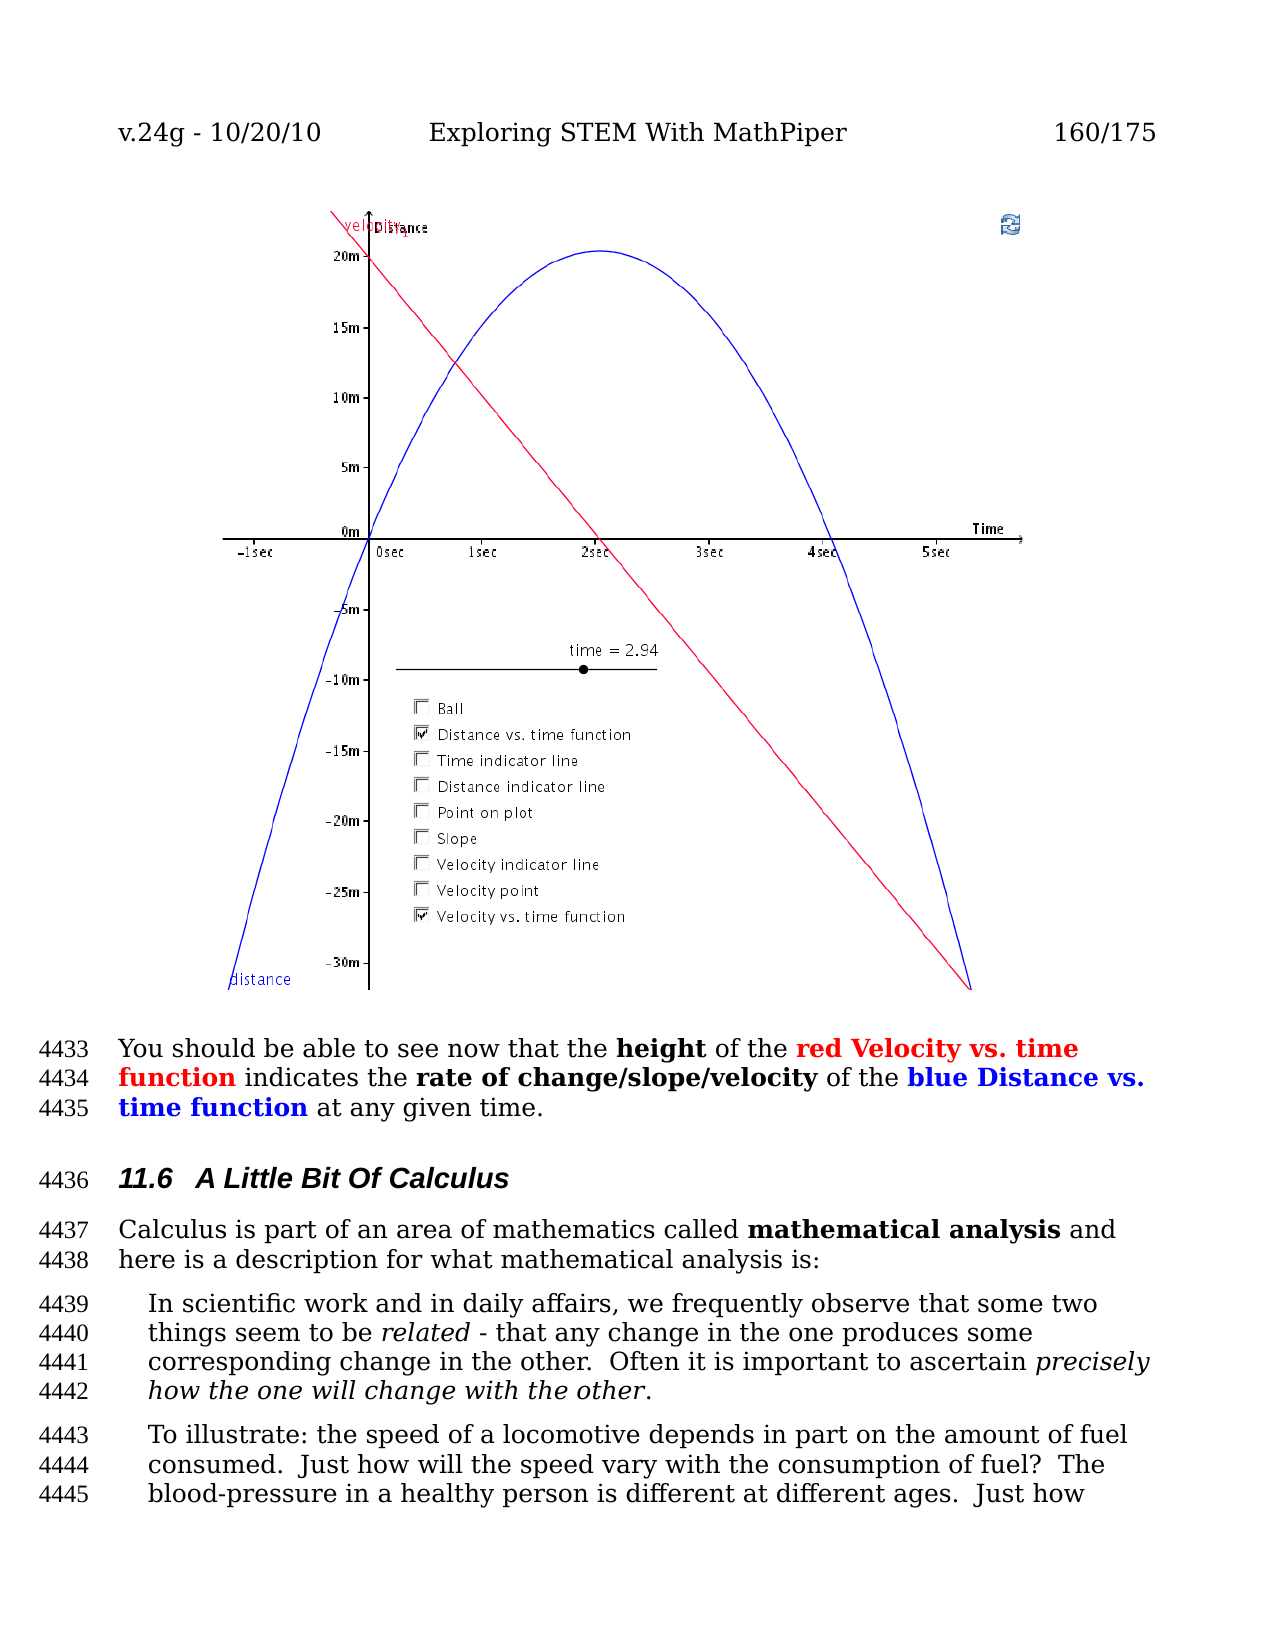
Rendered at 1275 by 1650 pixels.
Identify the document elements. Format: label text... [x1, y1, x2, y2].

text You should be able to see now that the height of the red Velocity vs. time function indicates the rate of change/slope/velocity of the blue Distance vs. time function at any given time. [118, 1034, 1157, 1122]
picture [222, 211, 1023, 990]
text Calculus is part of an area of mathematics called mathematical analysis and here is a description for what mathematical analysis is: [118, 1215, 1157, 1274]
text In scientific work and in daily affairs, we frequently observe that some two things seem to be related - that any change in the one produces some corresponding change in the other. Often it is important to ascertain precisely how the one will change with the other. [148, 1289, 1157, 1406]
text To illustrate: the speed of a locomotive depends in part on the amount of fuel consumed. Just how will the speed vary with the consumption of fuel? The blood-pressure in a healthy person is different at different ages. Just how [148, 1421, 1157, 1508]
subtitle A Little Bit Of Calculus [118, 1161, 1157, 1194]
